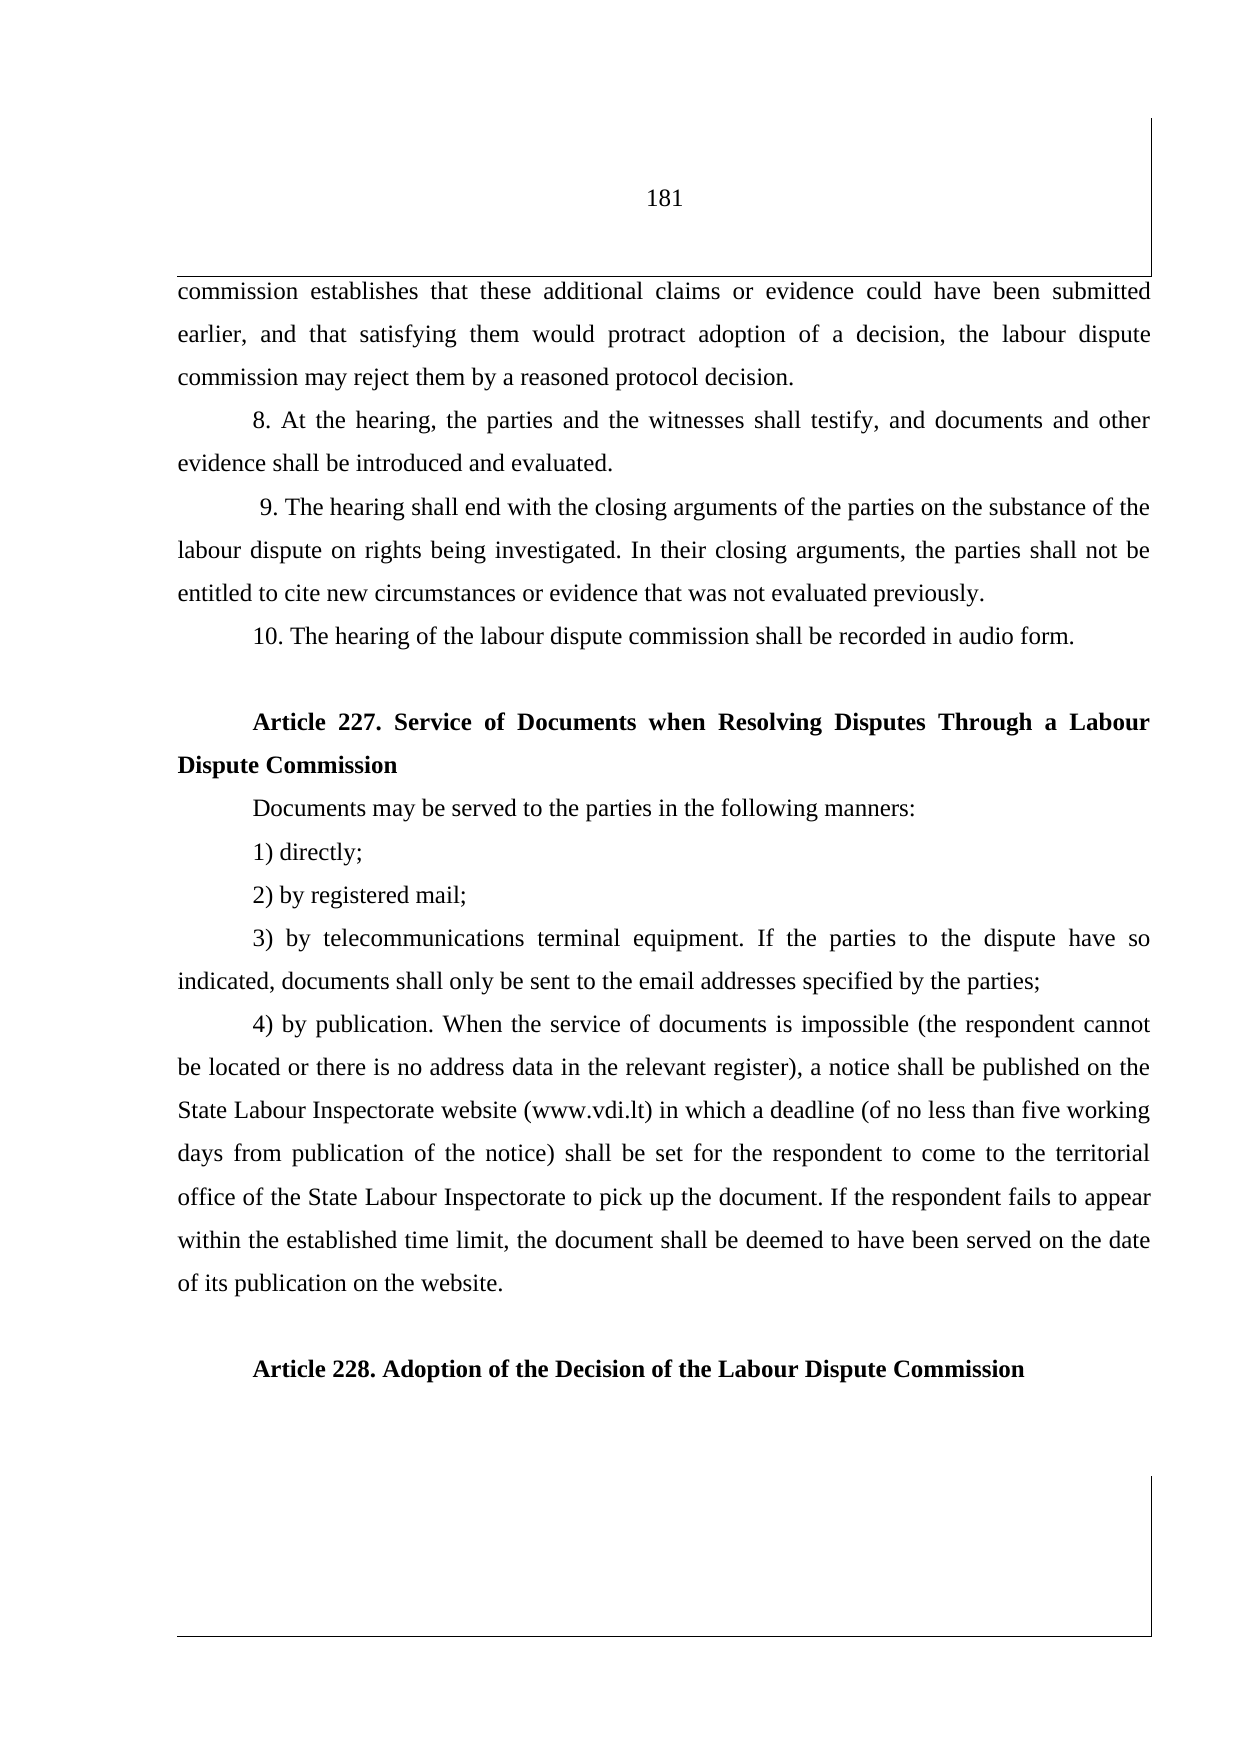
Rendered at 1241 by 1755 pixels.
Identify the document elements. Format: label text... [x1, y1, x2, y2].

text 8. At the hearing, the parties and the witnesses shall testify, and documents and other evidence shall be introduced and evaluated. [177, 405, 1152, 477]
text 2) by registered mail; [177, 880, 1152, 908]
text 9. The hearing shall end with the closing arguments of the parties on the substance of the labour dispute on rights being investigated. In their closing arguments, the parties shall not be entitled to cite new circumstances or evidence that was not evaluated previously. [177, 492, 1152, 607]
text Article 227. Service of Documents when Resolving Disputes Through a Labour Dispute Commission [177, 707, 1152, 779]
text commission establishes that these additional claims or evidence could have been submitted earlier, and that satisfying them would protract adoption of a decision, the labour dispute commission may reject them by a reasoned protocol decision. [177, 276, 1152, 391]
text 4) by publication. When the service of documents is impossible (the respondent cannot be located or there is no address data in the relevant register), a notice shall be published on the State Labour Inspectorate website (www.vdi.lt) in which a deadline (of no less than five working days from publication of the notice) shall be set for the respondent to come to the territorial office of the State Labour Inspectorate to pick up the document. If the respondent fails to appear within the established time limit, the document shall be deemed to have been served on the date of its publication on the website. [177, 1009, 1152, 1297]
text Article 228. Adoption of the Decision of the Labour Dispute Commission [177, 1354, 1152, 1383]
text 10. The hearing of the labour dispute commission shall be recorded in audio form. [177, 621, 1152, 650]
text 3) by telecommunications terminal equipment. If the parties to the dispute have so indicated, documents shall only be sent to the email addresses specified by the parties; [177, 923, 1152, 995]
text 1) directly; [177, 837, 1152, 865]
text Documents may be served to the parties in the following manners: [177, 793, 1152, 822]
